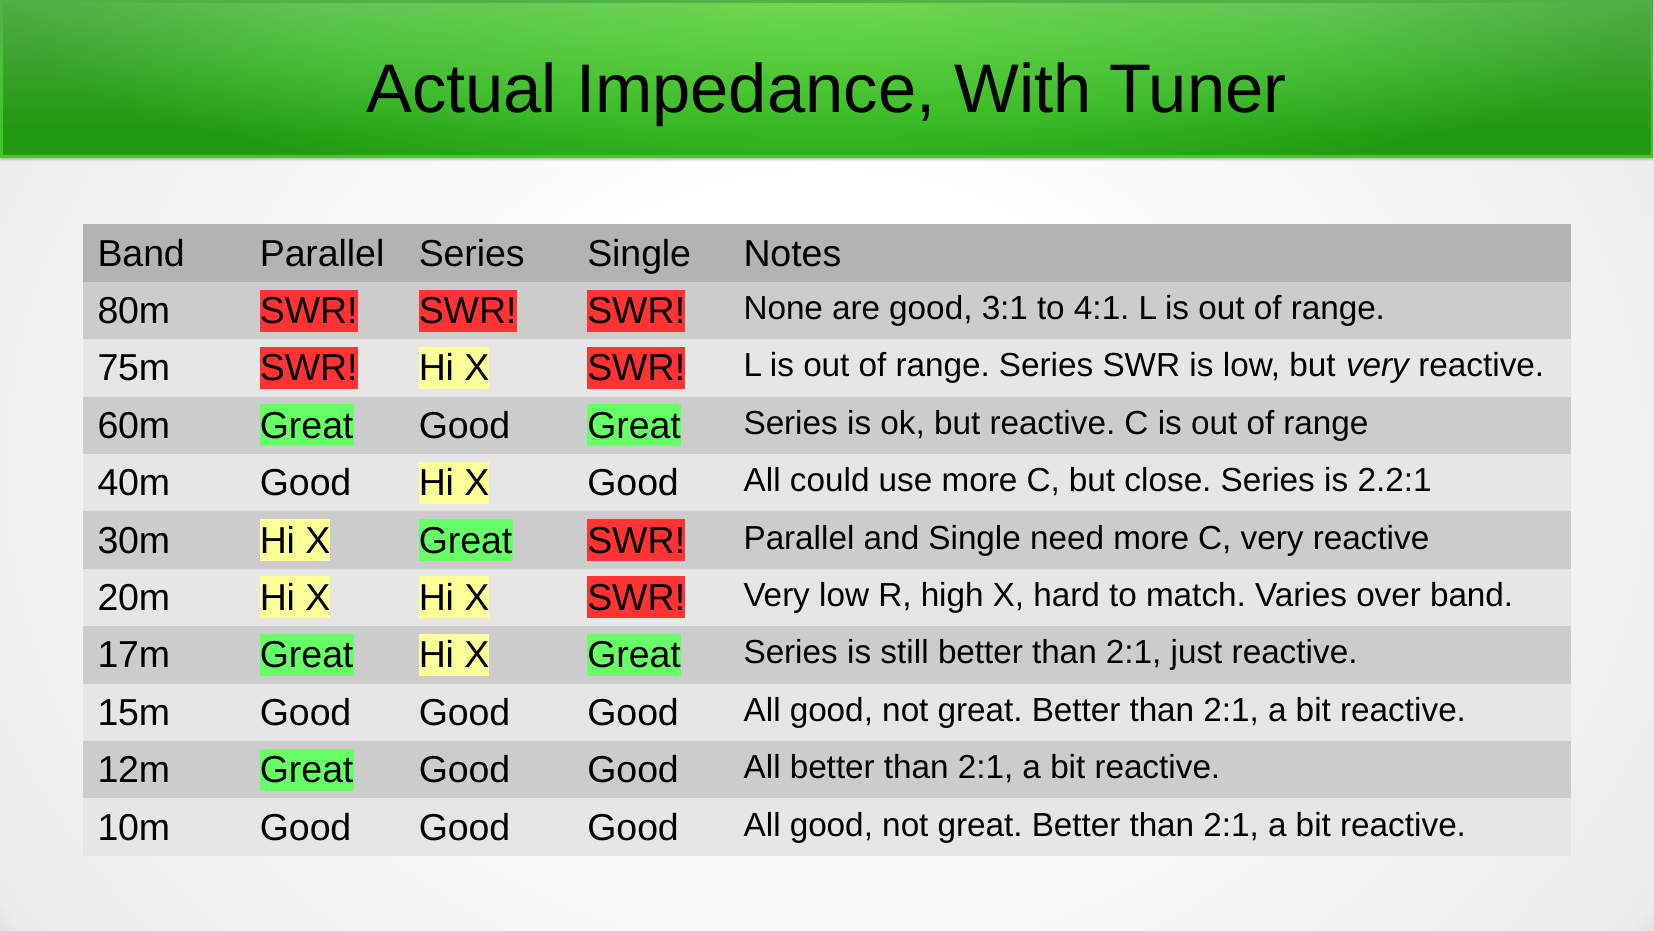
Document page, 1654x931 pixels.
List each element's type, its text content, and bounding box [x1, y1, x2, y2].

table_cell 17m [83, 626, 245, 684]
table_cell SWR! [573, 569, 729, 626]
table_cell Good [573, 798, 729, 856]
table_cell Good [404, 684, 573, 741]
table_cell Good [245, 684, 404, 741]
table_cell Series is ok, but reactive. C is out of range [729, 397, 1571, 454]
table_cell 80m [83, 282, 245, 339]
table_cell Great [573, 626, 729, 684]
table_cell 30m [83, 511, 245, 569]
table_cell Good [245, 798, 404, 856]
table_cell Great [404, 511, 573, 569]
table_cell L is out of range. Series SWR is low, but very reactive. [729, 339, 1571, 397]
table_header Series [404, 224, 573, 282]
table_cell 15m [83, 684, 245, 741]
table_cell Hi X [404, 626, 573, 684]
table_cell None are good, 3:1 to 4:1. L is out of range. [729, 282, 1571, 339]
table_cell All could use more C, but close. Series is 2.2:1 [729, 454, 1571, 511]
table_cell SWR! [573, 282, 729, 339]
table_cell Good [573, 684, 729, 741]
table_cell SWR! [245, 339, 404, 397]
table_cell Great [245, 741, 404, 798]
table_header Single [573, 224, 729, 282]
table_cell Hi X [245, 511, 404, 569]
table_cell Good [573, 741, 729, 798]
table_cell Good [573, 454, 729, 511]
table_cell All good, not great. Better than 2:1, a bit reactive. [729, 798, 1571, 856]
table_cell Great [245, 397, 404, 454]
table_cell Hi X [404, 339, 573, 397]
table_cell Good [404, 741, 573, 798]
table_cell SWR! [573, 511, 729, 569]
table_header Band [83, 224, 245, 282]
table_cell Great [573, 397, 729, 454]
table_cell Hi X [245, 569, 404, 626]
table_cell Good [245, 454, 404, 511]
table_cell 20m [83, 569, 245, 626]
table_cell All good, not great. Better than 2:1, a bit reactive. [729, 684, 1571, 741]
table_cell Series is still better than 2:1, just reactive. [729, 626, 1571, 684]
table_cell 40m [83, 454, 245, 511]
table_header Notes [729, 224, 1571, 282]
table_cell All better than 2:1, a bit reactive. [729, 741, 1571, 798]
table_cell 60m [83, 397, 245, 454]
table_cell Hi X [404, 454, 573, 511]
table_cell SWR! [245, 282, 404, 339]
table_cell Parallel and Single need more C, very reactive [729, 511, 1571, 569]
table_cell SWR! [404, 282, 573, 339]
table_cell Good [404, 397, 573, 454]
table_cell Good [404, 798, 573, 856]
table_cell SWR! [573, 339, 729, 397]
table_cell Very low R, high X, hard to match. Varies over band. [729, 569, 1571, 626]
table_cell 10m [83, 798, 245, 856]
table_cell Great [245, 626, 404, 684]
table_header Parallel [245, 224, 404, 282]
table_cell Hi X [404, 569, 573, 626]
title Actual Impedance, With Tuner [82, 35, 1571, 142]
table_cell 75m [83, 339, 245, 397]
table_cell 12m [83, 741, 245, 798]
